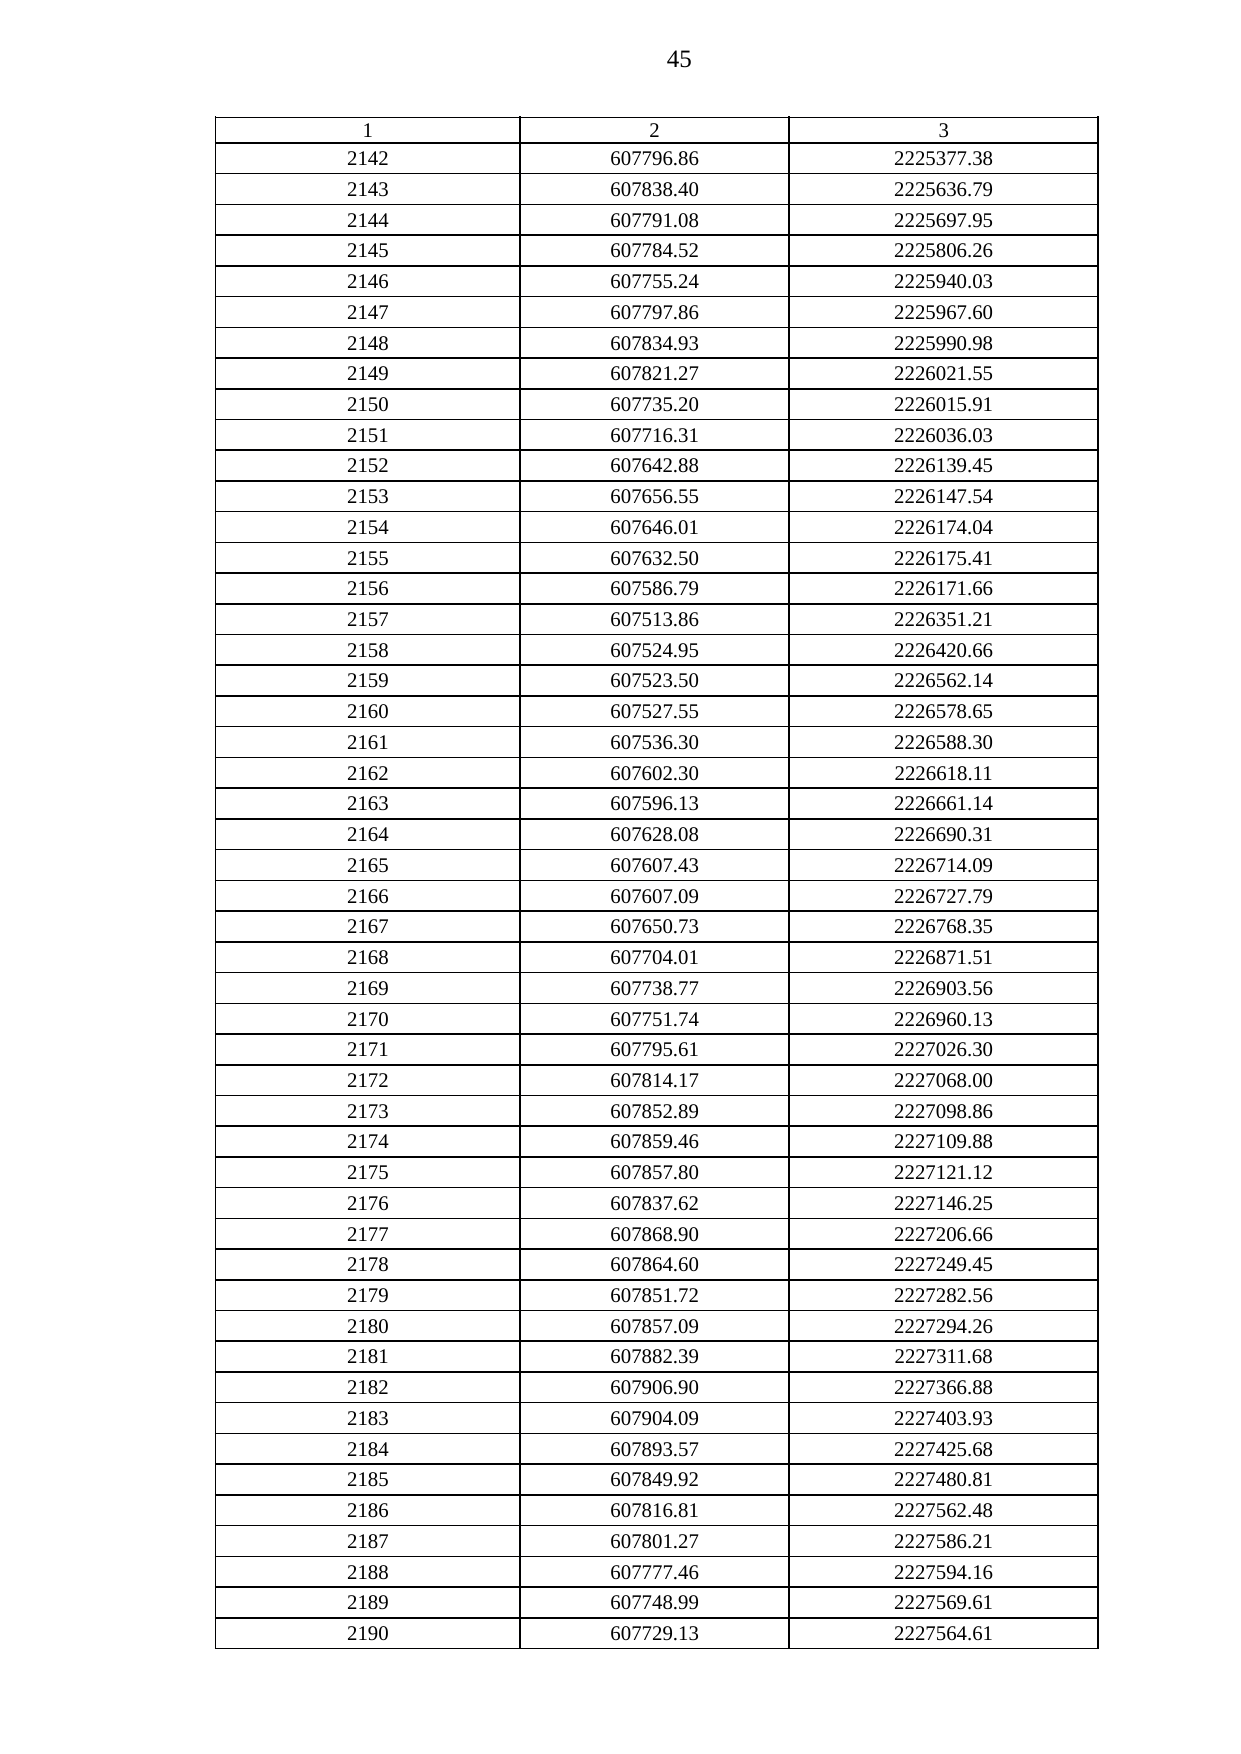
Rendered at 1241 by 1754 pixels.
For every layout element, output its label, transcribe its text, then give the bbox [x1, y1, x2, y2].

table_cell 2227294.26 [790, 1311, 1097, 1340]
table_cell 607837.62 [521, 1188, 788, 1217]
table_cell 2160 [216, 697, 519, 726]
table_header 1 [216, 118, 519, 142]
table_cell 2143 [216, 174, 519, 203]
table_cell 2163 [216, 789, 519, 818]
table_cell 607784.52 [521, 236, 788, 265]
table_cell 2227098.86 [790, 1096, 1097, 1125]
table_cell 607607.43 [521, 850, 788, 879]
table_cell 2158 [216, 635, 519, 664]
table_cell 607628.08 [521, 820, 788, 849]
table_cell 2181 [216, 1342, 519, 1371]
table_cell 607527.55 [521, 697, 788, 726]
table_cell 2169 [216, 973, 519, 1002]
table_cell 607795.61 [521, 1035, 788, 1064]
table_cell 2225990.98 [790, 328, 1097, 357]
table_cell 2155 [216, 543, 519, 572]
table_cell 607814.17 [521, 1066, 788, 1094]
table_cell 2161 [216, 727, 519, 757]
table_cell 2226015.91 [790, 390, 1097, 418]
table_cell 2164 [216, 820, 519, 849]
table_cell 2167 [216, 912, 519, 941]
table_cell 2190 [216, 1619, 519, 1648]
table_cell 2175 [216, 1158, 519, 1187]
table_cell 2227121.12 [790, 1158, 1097, 1187]
table_cell 2226021.55 [790, 359, 1097, 388]
table_cell 607777.46 [521, 1557, 788, 1586]
table_cell 2226147.54 [790, 482, 1097, 511]
table_cell 2184 [216, 1434, 519, 1463]
table_cell 607834.93 [521, 328, 788, 357]
table_cell 607868.90 [521, 1219, 788, 1248]
table_cell 607738.77 [521, 973, 788, 1002]
table_cell 2226420.66 [790, 635, 1097, 664]
table_cell 2188 [216, 1557, 519, 1586]
table_cell 2227594.16 [790, 1557, 1097, 1586]
table_cell 607882.39 [521, 1342, 788, 1371]
table_cell 607851.72 [521, 1281, 788, 1310]
table_cell 2227569.61 [790, 1588, 1097, 1617]
table_cell 607586.79 [521, 574, 788, 603]
table_cell 2227146.25 [790, 1188, 1097, 1217]
table_cell 2226351.21 [790, 605, 1097, 634]
table_cell 2227366.88 [790, 1373, 1097, 1402]
table_cell 2227311.68 [790, 1342, 1097, 1371]
table_cell 2227206.66 [790, 1219, 1097, 1248]
table_cell 2226139.45 [790, 451, 1097, 480]
table_cell 2226960.13 [790, 1004, 1097, 1033]
table_cell 607523.50 [521, 666, 788, 695]
table_cell 2226690.31 [790, 820, 1097, 849]
table_cell 2225377.38 [790, 144, 1097, 173]
table_cell 607904.09 [521, 1403, 788, 1433]
table_cell 607852.89 [521, 1096, 788, 1125]
table_cell 2165 [216, 850, 519, 879]
table_cell 2148 [216, 328, 519, 357]
table_cell 607524.95 [521, 635, 788, 664]
table_cell 2183 [216, 1403, 519, 1433]
table_cell 2227425.68 [790, 1434, 1097, 1463]
table_cell 2156 [216, 574, 519, 603]
table_cell 2171 [216, 1035, 519, 1064]
table_cell 2225967.60 [790, 297, 1097, 326]
table_cell 2159 [216, 666, 519, 695]
table_cell 2185 [216, 1465, 519, 1494]
table_cell 607735.20 [521, 390, 788, 418]
table_cell 2149 [216, 359, 519, 388]
table_cell 607513.86 [521, 605, 788, 634]
table_cell 607801.27 [521, 1526, 788, 1556]
table_cell 2226036.03 [790, 420, 1097, 449]
table_cell 2170 [216, 1004, 519, 1033]
table_cell 607797.86 [521, 297, 788, 326]
table_cell 607838.40 [521, 174, 788, 203]
table_cell 2227403.93 [790, 1403, 1097, 1433]
table_cell 2157 [216, 605, 519, 634]
table_cell 2147 [216, 297, 519, 326]
table_cell 2146 [216, 267, 519, 296]
table_cell 607642.88 [521, 451, 788, 480]
table_cell 2227586.21 [790, 1526, 1097, 1556]
table_cell 2153 [216, 482, 519, 511]
table_cell 607864.60 [521, 1250, 788, 1279]
table_cell 2173 [216, 1096, 519, 1125]
table_header 2 [521, 118, 788, 142]
table_cell 2168 [216, 943, 519, 972]
table_cell 607646.01 [521, 512, 788, 541]
table_cell 607656.55 [521, 482, 788, 511]
table_cell 2151 [216, 420, 519, 449]
table_cell 2227109.88 [790, 1127, 1097, 1156]
table_cell 2225806.26 [790, 236, 1097, 265]
table_cell 2187 [216, 1526, 519, 1556]
table_cell 607602.30 [521, 758, 788, 787]
table_cell 607729.13 [521, 1619, 788, 1648]
table_cell 2226871.51 [790, 943, 1097, 972]
table_cell 2144 [216, 205, 519, 234]
table_cell 2152 [216, 451, 519, 480]
table_cell 2226588.30 [790, 727, 1097, 757]
table_cell 607796.86 [521, 144, 788, 173]
table_cell 2172 [216, 1066, 519, 1094]
table_cell 607821.27 [521, 359, 788, 388]
table_cell 2179 [216, 1281, 519, 1310]
table_cell 2176 [216, 1188, 519, 1217]
table_cell 2154 [216, 512, 519, 541]
table_cell 2225636.79 [790, 174, 1097, 203]
table_cell 607906.90 [521, 1373, 788, 1402]
table_cell 607716.31 [521, 420, 788, 449]
table_cell 607816.81 [521, 1496, 788, 1525]
table_cell 2189 [216, 1588, 519, 1617]
table_cell 2145 [216, 236, 519, 265]
table_cell 2226562.14 [790, 666, 1097, 695]
table_cell 2174 [216, 1127, 519, 1156]
table_cell 2227562.48 [790, 1496, 1097, 1525]
table_cell 2227564.61 [790, 1619, 1097, 1648]
table_cell 2226174.04 [790, 512, 1097, 541]
table_cell 607791.08 [521, 205, 788, 234]
table_cell 2180 [216, 1311, 519, 1340]
table_cell 607748.99 [521, 1588, 788, 1617]
table_cell 607859.46 [521, 1127, 788, 1156]
table_cell 2226727.79 [790, 881, 1097, 910]
table_cell 2225940.03 [790, 267, 1097, 296]
table_cell 607849.92 [521, 1465, 788, 1494]
table_cell 607751.74 [521, 1004, 788, 1033]
table_cell 607536.30 [521, 727, 788, 757]
table_cell 2226175.41 [790, 543, 1097, 572]
table_cell 2226171.66 [790, 574, 1097, 603]
table_cell 2226661.14 [790, 789, 1097, 818]
table_cell 607893.57 [521, 1434, 788, 1463]
table_cell 2142 [216, 144, 519, 173]
table_cell 2226618.11 [790, 758, 1097, 787]
table_cell 607596.13 [521, 789, 788, 818]
table_cell 607607.09 [521, 881, 788, 910]
table_cell 607755.24 [521, 267, 788, 296]
table_cell 2226714.09 [790, 850, 1097, 879]
table_cell 2227282.56 [790, 1281, 1097, 1310]
table_header 3 [790, 118, 1097, 142]
table_cell 2186 [216, 1496, 519, 1525]
table_cell 2177 [216, 1219, 519, 1248]
table_cell 2227026.30 [790, 1035, 1097, 1064]
table_cell 607632.50 [521, 543, 788, 572]
table_cell 2166 [216, 881, 519, 910]
table_cell 2227068.00 [790, 1066, 1097, 1094]
table_cell 2226768.35 [790, 912, 1097, 941]
table_cell 2162 [216, 758, 519, 787]
table_cell 607857.80 [521, 1158, 788, 1187]
table_cell 2182 [216, 1373, 519, 1402]
table_cell 607857.09 [521, 1311, 788, 1340]
table_cell 607650.73 [521, 912, 788, 941]
table_cell 2226903.56 [790, 973, 1097, 1002]
table_cell 2226578.65 [790, 697, 1097, 726]
table_cell 607704.01 [521, 943, 788, 972]
table_cell 2178 [216, 1250, 519, 1279]
table_cell 2150 [216, 390, 519, 418]
table_cell 2225697.95 [790, 205, 1097, 234]
table_cell 2227480.81 [790, 1465, 1097, 1494]
table_cell 2227249.45 [790, 1250, 1097, 1279]
